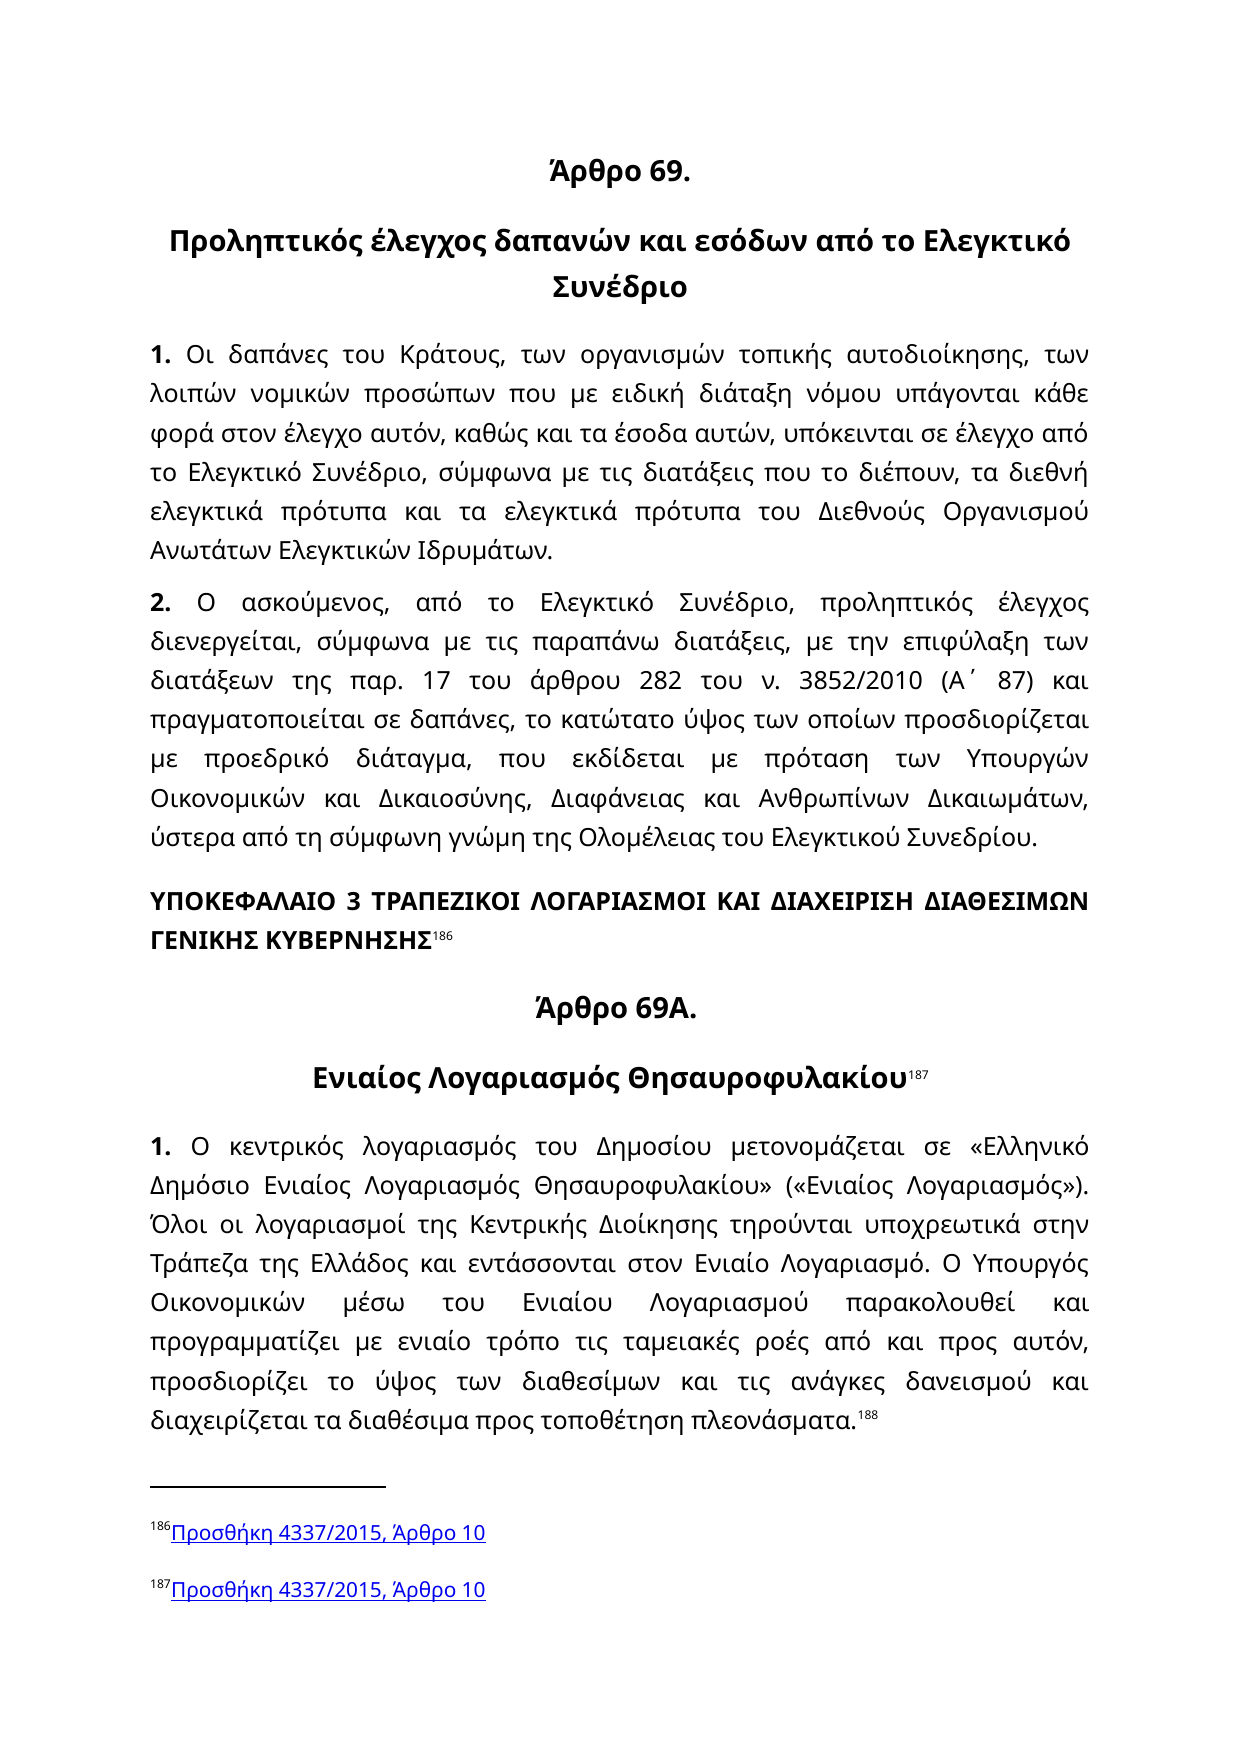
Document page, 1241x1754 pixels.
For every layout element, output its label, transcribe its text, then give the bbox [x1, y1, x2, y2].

text 1. Ο κεντρικός λογαριασμός του Δημοσίου μετονομάζεται σε «Ελληνικό Δημόσιο Ενιαίος Λογαριασμός Θησαυροφυλακίου» («Ενιαίος Λογαριασμός»). Όλοι οι λογαριασμοί της Κεντρικής Διοίκησης τηρούνται υποχρεωτικά στην Τράπεζα της Ελλάδος και εντάσσονται στον Ενιαίο Λογαριασμό. Ο Υπουργός Οικονομικών μέσω του Ενιαίου Λογαριασμού παρακολουθεί και προγραμματίζει με ενιαίο τρόπο τις ταμειακές ροές από και προς αυτόν, προσδιορίζει το ύψος των διαθεσίμων και τις ανάγκες δανεισμού και διαχειρίζεται τα διαθέσιμα προς τοποθέτηση πλεονάσματα. [150, 1128, 1090, 1436]
text 2. Ο ασκούμενος, από το Ελεγκτικό Συνέδριο, προληπτικός έλεγχος διενεργείται, σύμφωνα με τις παραπάνω διατάξεις, με την επιφύλαξη των διατάξεων της παρ. 17 του άρθρου 282 του ν. 3852/2010 (Α΄ 87) και πραγματοποιείται σε δαπάνες, το κατώτατο ύψος των οποίων προσδιορίζεται με προεδρικό διάταγμα, που εκδίδεται με πρόταση των Υπουργών Οικονομικών και Δικαιοσύνης, Διαφάνειας και Ανθρωπίνων Δικαιωμάτων, ύστερα από τη σύμφωνη γνώμη της Ολομέλειας του Ελεγκτικού Συνεδρίου. [150, 584, 1090, 853]
text Προσθήκη 4337/2015, Άρθρο 10 [150, 1576, 1090, 1604]
subtitle Άρθρο 69. [150, 150, 1090, 190]
subtitle Προληπτικός έλεγχος δαπανών και εσόδων από το Ελεγκτικό Συνέδριο [150, 221, 1090, 306]
text Προσθήκη 4337/2015, Άρθρο 10 [150, 1518, 1090, 1546]
subtitle Ενιαίος Λογαριασμός Θησαυροφυλακίου [150, 1057, 1090, 1097]
subtitle Άρθρο 69Α. [150, 987, 1090, 1027]
text ΥΠΟΚΕΦΑΛΑΙΟ 3 ΤΡΑΠΕΖΙΚΟΙ ΛΟΓΑΡΙΑΣΜΟΙ ΚΑΙ ΔΙΑΧΕΙΡΙΣΗ ΔΙΑΘΕΣΙΜΩΝ ΓΕΝΙΚΗΣ ΚΥΒΕΡΝΗΣΗΣ [150, 883, 1090, 957]
text 1. Οι δαπάνες του Κράτους, των οργανισμών τοπικής αυτοδιοίκησης, των λοιπών νομικών προσώπων που με ειδική διάταξη νόμου υπάγονται κάθε φορά στον έλεγχο αυτόν, καθώς και τα έσοδα αυτών, υπόκεινται σε έλεγχο από το Ελεγκτικό Συνέδριο, σύμφωνα με τις διατάξεις που το διέπουν, τα διεθνή ελεγκτικά πρότυπα και τα ελεγκτικά πρότυπα του Διεθνούς Οργανισμού Ανωτάτων Ελεγκτικών Ιδρυμάτων. [150, 337, 1090, 567]
